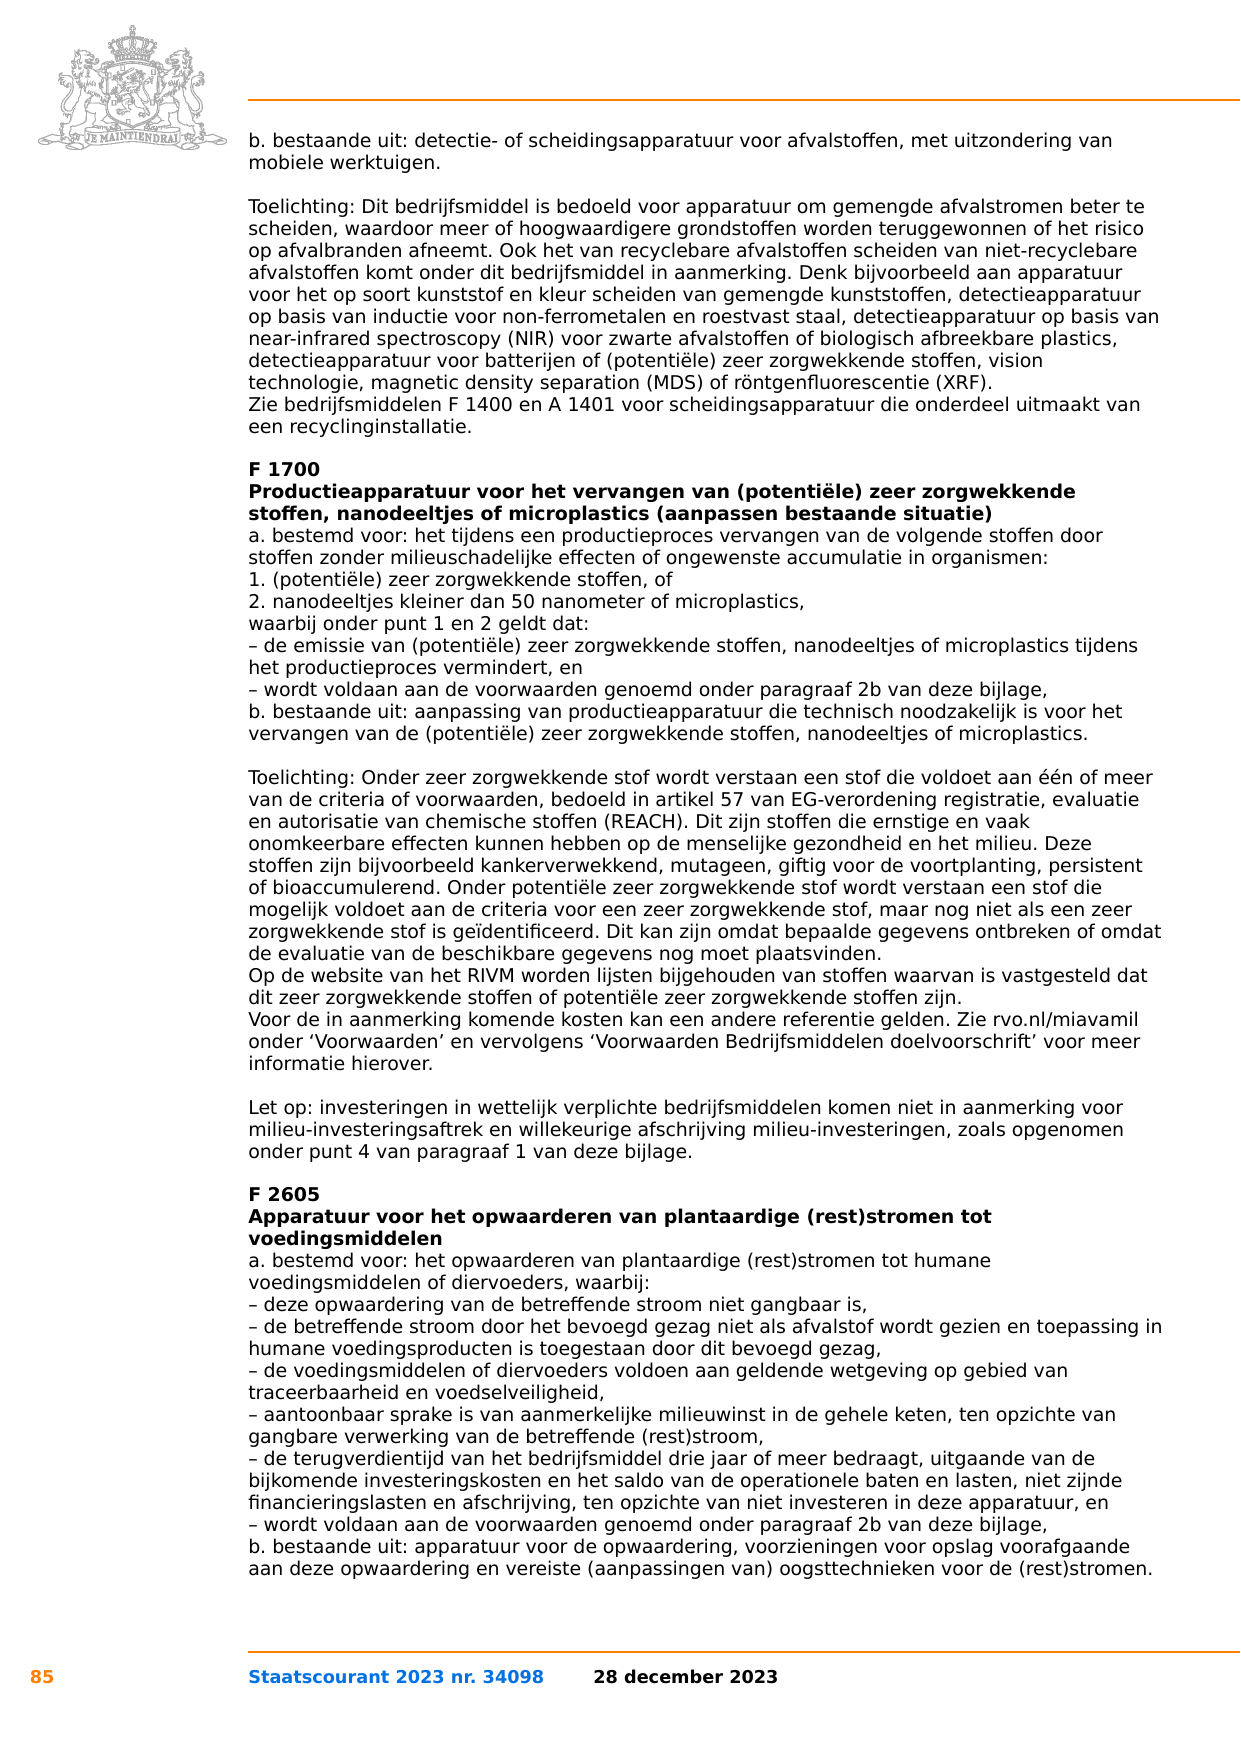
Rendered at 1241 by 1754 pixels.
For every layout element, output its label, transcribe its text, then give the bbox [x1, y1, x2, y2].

picture [38, 25, 227, 150]
text Voor de in aanmerking komende kosten kan een andere referentie gelden. Zie rvo.nl/miavamil onder ‘Voorwaarden’ en vervolgens ‘Voorwaarden Bedrijfsmiddelen doelvoorschrift’ voor meer informatie hierover. [248, 1009, 1163, 1075]
text b. bestaande uit: detectie- of scheidingsapparatuur voor afvalstoffen, met uitzondering van mobiele werktuigen. [248, 130, 1163, 174]
text a. bestemd voor: het tijdens een productieproces vervangen van de volgende stoffen door stoffen zonder milieuschadelijke effecten of ongewenste accumulatie in organismen: [248, 525, 1163, 569]
text F 2605 [248, 1184, 1163, 1206]
text – de betreffende stroom door het bevoegd gezag niet als afvalstof wordt gezien en toepassing in humane voedingsproducten is toegestaan door dit bevoegd gezag, [248, 1316, 1163, 1360]
text Op de website van het RIVM worden lijsten bijgehouden van stoffen waarvan is vastgesteld dat dit zeer zorgwekkende stoffen of potentiële zeer zorgwekkende stoffen zijn. [248, 965, 1163, 1009]
text F 1700 [248, 459, 1163, 481]
text Toelichting: Dit bedrijfsmiddel is bedoeld voor apparatuur om gemengde afvalstromen beter te scheiden, waardoor meer of hoogwaardigere grondstoffen worden teruggewonnen of het risico op afvalbranden afneemt. Ook het van recyclebare afvalstoffen scheiden van niet-recyclebare afvalstoffen komt onder dit bedrijfsmiddel in aanmerking. Denk bijvoorbeeld aan apparatuur voor het op soort kunststof en kleur scheiden van gemengde kunststoffen, detectieapparatuur op basis van inductie voor non-ferrometalen en roestvast staal, detectieapparatuur op basis van near-infrared spectroscopy (NIR) voor zwarte afvalstoffen of biologisch afbreekbare plastics, detectieapparatuur voor batterijen of (potentiële) zeer zorgwekkende stoffen, vision technologie, magnetic density separation (MDS) of röntgenfluorescentie (XRF). [248, 196, 1163, 393]
text Productieapparatuur voor het vervangen van (potentiële) zeer zorgwekkende stoffen, nanodeeltjes of microplastics (aanpassen bestaande situatie) [248, 481, 1163, 525]
text 1. (potentiële) zeer zorgwekkende stoffen, of [248, 569, 1163, 591]
text – wordt voldaan aan de voorwaarden genoemd onder paragraaf 2b van deze bijlage, [248, 1514, 1163, 1536]
text – de emissie van (potentiële) zeer zorgwekkende stoffen, nanodeeltjes of microplastics tijdens het productieproces vermindert, en [248, 635, 1163, 679]
text – de terugverdientijd van het bedrijfsmiddel drie jaar of meer bedraagt, uitgaande van de bijkomende investeringskosten en het saldo van de operationele baten en lasten, niet zijnde financieringslasten en afschrijving, ten opzichte van niet investeren in deze apparatuur, en [248, 1448, 1163, 1514]
text waarbij onder punt 1 en 2 geldt dat: [248, 613, 1163, 635]
text – wordt voldaan aan de voorwaarden genoemd onder paragraaf 2b van deze bijlage, [248, 679, 1163, 701]
text Let op: investeringen in wettelijk verplichte bedrijfsmiddelen komen niet in aanmerking voor milieu-investeringsaftrek en willekeurige afschrijving milieu-investeringen, zoals opgenomen onder punt 4 van paragraaf 1 van deze bijlage. [248, 1097, 1163, 1162]
text Apparatuur voor het opwaarderen van plantaardige (rest)stromen tot voedingsmiddelen [248, 1206, 1163, 1250]
text a. bestemd voor: het opwaarderen van plantaardige (rest)stromen tot humane voedingsmiddelen of diervoeders, waarbij: [248, 1250, 1163, 1294]
text b. bestaande uit: apparatuur voor de opwaardering, voorzieningen voor opslag voorafgaande aan deze opwaardering en vereiste (aanpassingen van) oogsttechnieken voor de (rest)stromen. [248, 1536, 1163, 1580]
text – deze opwaardering van de betreffende stroom niet gangbaar is, [248, 1294, 1163, 1316]
text b. bestaande uit: aanpassing van productieapparatuur die technisch noodzakelijk is voor het vervangen van de (potentiële) zeer zorgwekkende stoffen, nanodeeltjes of microplastics. [248, 701, 1163, 745]
text – de voedingsmiddelen of diervoeders voldoen aan geldende wetgeving op gebied van traceerbaarheid en voedselveiligheid, [248, 1360, 1163, 1404]
text Zie bedrijfsmiddelen F 1400 en A 1401 voor scheidingsapparatuur die onderdeel uitmaakt van een recyclinginstallatie. [248, 393, 1163, 437]
text – aantoonbaar sprake is van aanmerkelijke milieuwinst in de gehele keten, ten opzichte van gangbare verwerking van de betreffende (rest)stroom, [248, 1404, 1163, 1448]
text 2. nanodeeltjes kleiner dan 50 nanometer of microplastics, [248, 591, 1163, 613]
text Toelichting: Onder zeer zorgwekkende stof wordt verstaan een stof die voldoet aan één of meer van de criteria of voorwaarden, bedoeld in artikel 57 van EG-verordening registratie, evaluatie en autorisatie van chemische stoffen (REACH). Dit zijn stoffen die ernstige en vaak onomkeerbare effecten kunnen hebben op de menselijke gezondheid en het milieu. Deze stoffen zijn bijvoorbeeld kankerverwekkend, mutageen, giftig voor de voortplanting, persistent of bioaccumulerend. Onder potentiële zeer zorgwekkende stof wordt verstaan een stof die mogelijk voldoet aan de criteria voor een zeer zorgwekkende stof, maar nog niet als een zeer zorgwekkende stof is geïdentificeerd. Dit kan zijn omdat bepaalde gegevens ontbreken of omdat de evaluatie van de beschikbare gegevens nog moet plaatsvinden. [248, 767, 1163, 965]
